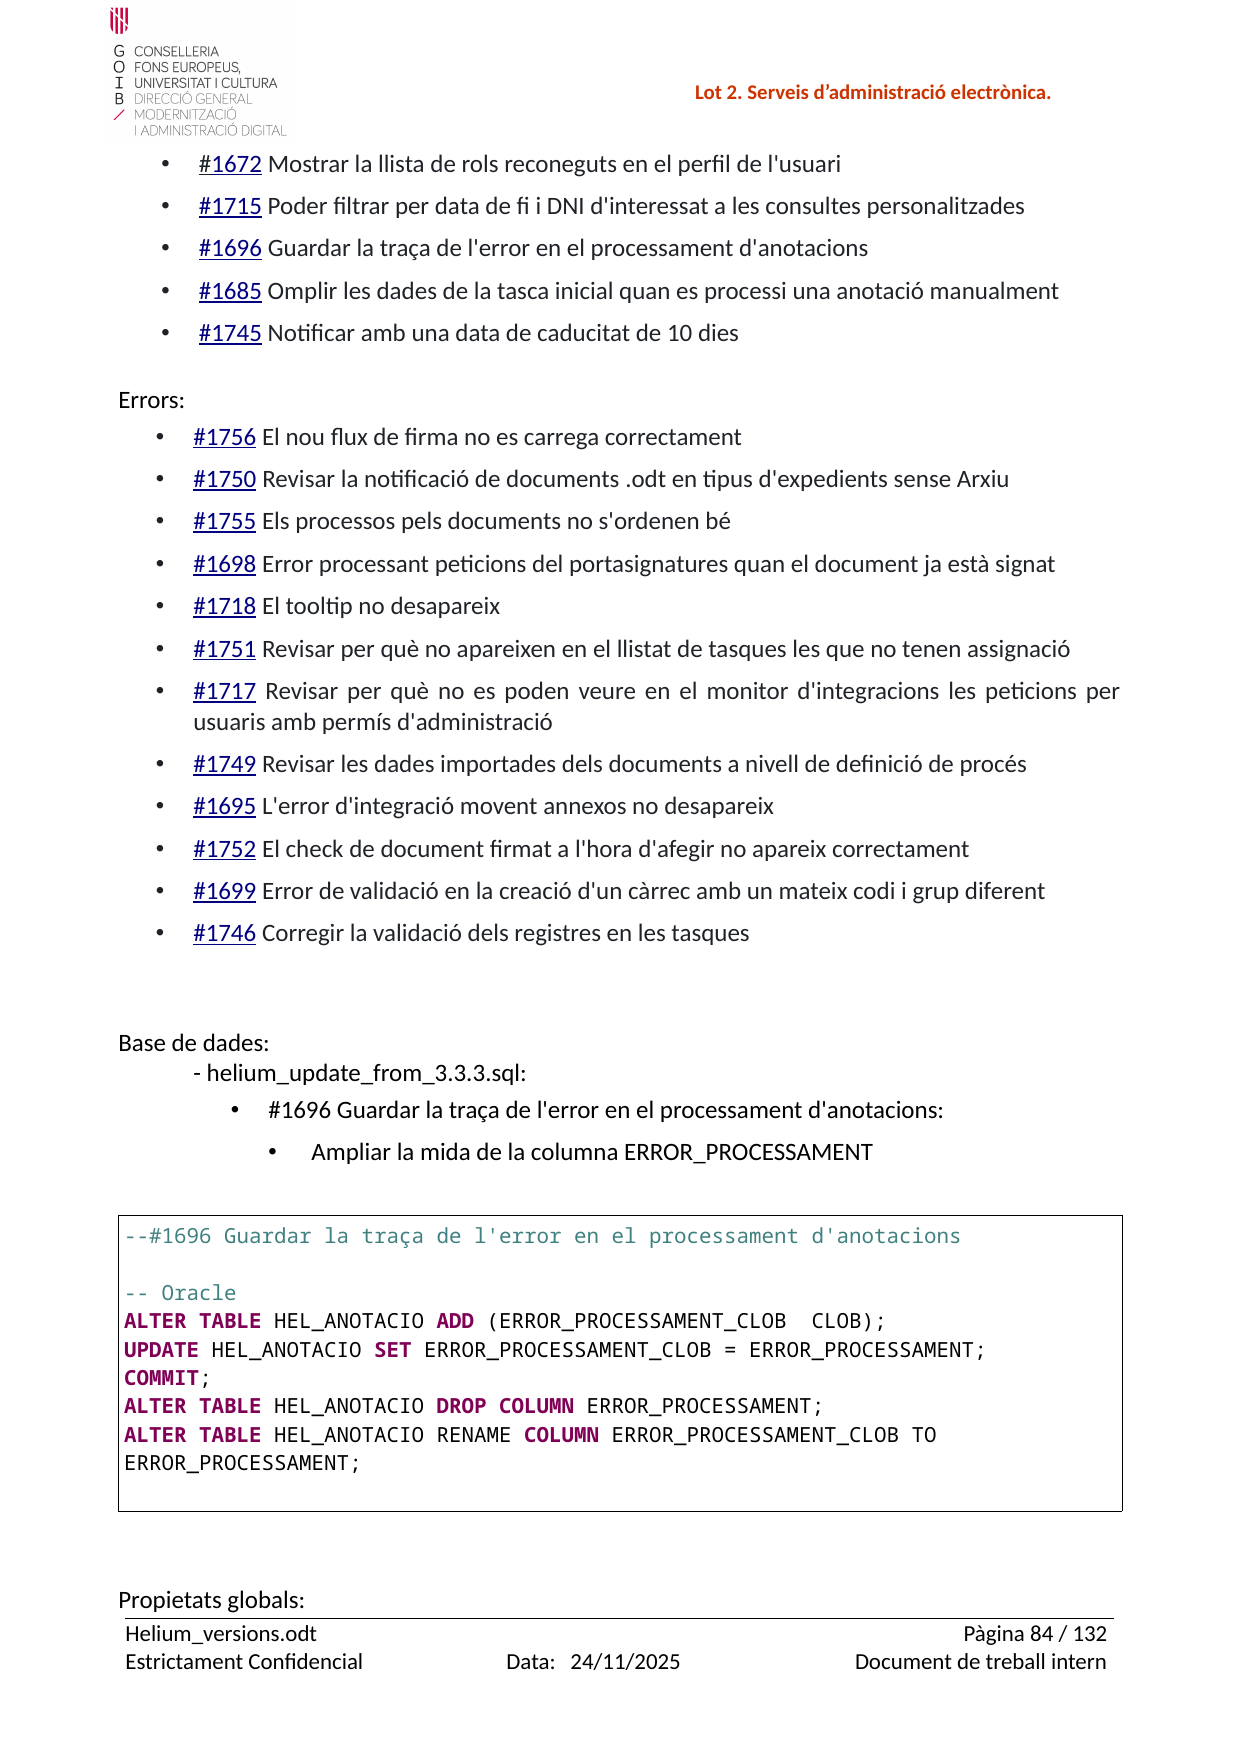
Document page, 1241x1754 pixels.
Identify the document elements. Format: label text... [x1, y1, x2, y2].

list #1755 Els processos pels documents no s'ordenen bé [156, 506, 1122, 536]
list #1699 Error de validació en la creació d'un càrrec amb un mateix codi i grup diferent [156, 875, 1122, 906]
list #1745 Notificar amb una data de caducitat de 10 dies [161, 317, 1122, 348]
list #1696 Guardar la traça de l'error en el processament d'anotacions: [231, 1094, 1122, 1124]
list #1698 Error processant peticions del portasignatures quan el document ja està signat [156, 548, 1122, 578]
list #1746 Corregir la validació dels registres en les tasques [156, 918, 1122, 948]
table_header --#1696 Guardar la traça de l'error en el processament d'anotacions -- Oracle ALTER TABLE HEL_ANOTACIO ADD (ERROR_PROCESSAMENT_CLOB CLOB); UPDATE HEL_ANOTACIO SET ERROR_PROCESSAMENT_CLOB = ERROR_PROCESSAMENT; COMMIT; ALTER TABLE HEL_ANOTACIO DROP COLUMN ERROR_PROCESSAMENT; ALTER TABLE HEL_ANOTACIO RENAME COLUMN ERROR_PROCESSAMENT_CLOB TO ERROR_PROCESSAMENT; [119, 1216, 1122, 1511]
text Base de dades: [118, 1027, 1122, 1057]
list #1751 Revisar per què no apareixen en el llistat de tasques les que no tenen assignació [156, 633, 1122, 663]
list #1718 El tooltip no desapareix [156, 590, 1122, 621]
picture [100, 0, 297, 144]
list Ampliar la mida de la columna ERROR_PROCESSAMENT [268, 1136, 1122, 1167]
list #1752 El check de document firmat a l'hora d'afegir no apareix correctament [156, 833, 1122, 863]
text Errors: [118, 384, 1122, 415]
list #1685 Omplir les dades de la tasca inicial quan es processi una anotació manualment [161, 275, 1122, 305]
text - helium_update_from_3.3.3.sql: [118, 1057, 1122, 1088]
list #1750 Revisar la notificació de documents .odt en tipus d'expedients sense Arxiu [156, 463, 1122, 494]
list #1695 L'error d'integració movent annexos no desapareix [156, 790, 1122, 821]
list #1715 Poder filtrar per data de fi i DNI d'interessat a les consultes personalitzades [161, 190, 1122, 221]
list #1672 Mostrar la llista de rols reconeguts en el perfil de l'usuari [161, 148, 1122, 178]
text Propietats globals: [118, 1584, 1122, 1615]
list #1696 Guardar la traça de l'error en el processament d'anotacions [161, 232, 1122, 263]
list #1717 Revisar per què no es poden veure en el monitor d'integracions les peticions per usuaris amb permís d'administració [156, 675, 1122, 736]
list #1749 Revisar les dades importades dels documents a nivell de definició de procés [156, 748, 1122, 778]
list #1756 El nou flux de firma no es carrega correctament [156, 421, 1122, 451]
